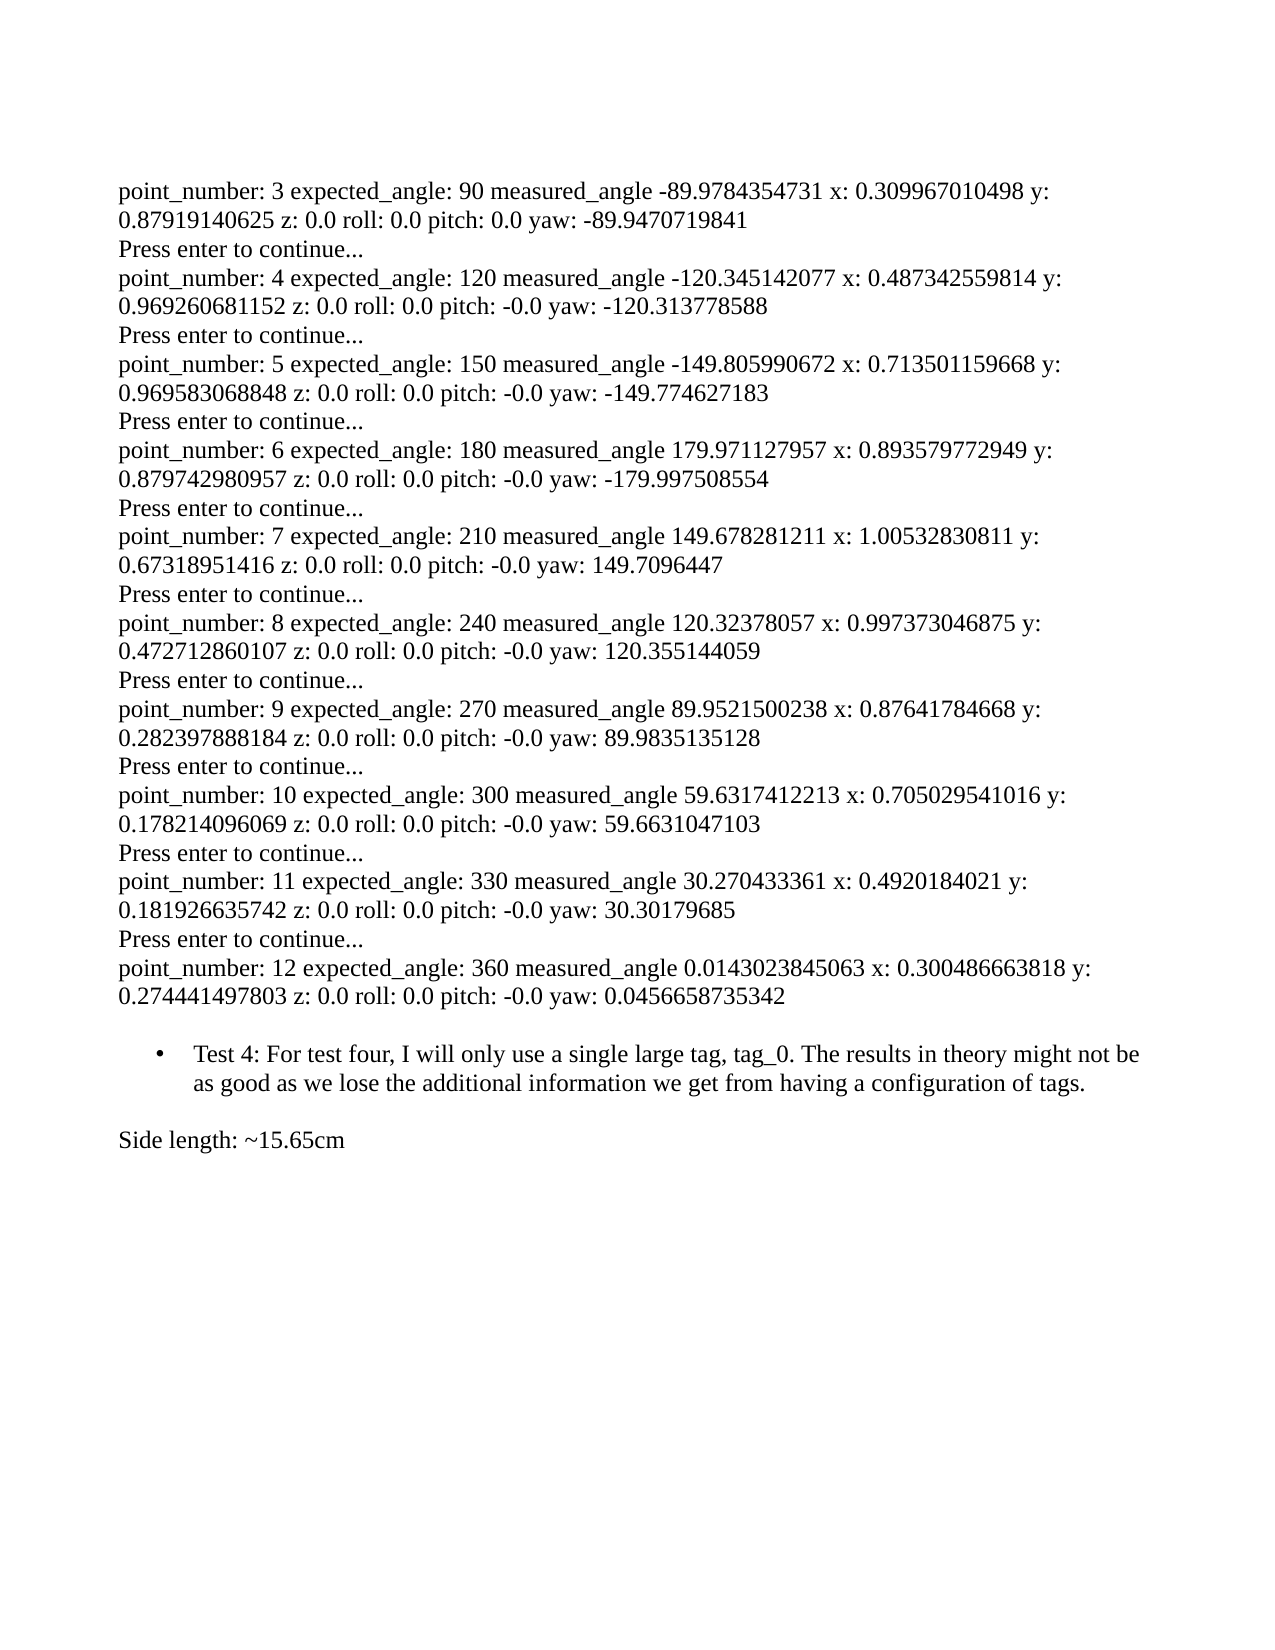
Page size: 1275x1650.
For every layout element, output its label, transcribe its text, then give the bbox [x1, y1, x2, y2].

text point_number: 7 expected_angle: 210 measured_angle 149.678281211 x: 1.00532830811 y: 0.67318951416 z: 0.0 roll: 0.0 pitch: -0.0 yaw: 149.7096447 [118, 521, 1157, 579]
text Side length: ~15.65cm [118, 1125, 1157, 1154]
text point_number: 3 expected_angle: 90 measured_angle -89.9784354731 x: 0.309967010498 y: 0.87919140625 z: 0.0 roll: 0.0 pitch: 0.0 yaw: -89.9470719841 [118, 176, 1157, 234]
text point_number: 6 expected_angle: 180 measured_angle 179.971127957 x: 0.893579772949 y: 0.879742980957 z: 0.0 roll: 0.0 pitch: -0.0 yaw: -179.997508554 [118, 435, 1157, 493]
text Press enter to continue... [118, 320, 1157, 349]
text point_number: 11 expected_angle: 330 measured_angle 30.270433361 x: 0.4920184021 y: 0.181926635742 z: 0.0 roll: 0.0 pitch: -0.0 yaw: 30.30179685 [118, 866, 1157, 924]
text point_number: 10 expected_angle: 300 measured_angle 59.6317412213 x: 0.705029541016 y: 0.178214096069 z: 0.0 roll: 0.0 pitch: -0.0 yaw: 59.6631047103 [118, 780, 1157, 838]
text point_number: 8 expected_angle: 240 measured_angle 120.32378057 x: 0.997373046875 y: 0.472712860107 z: 0.0 roll: 0.0 pitch: -0.0 yaw: 120.355144059 [118, 608, 1157, 665]
text point_number: 12 expected_angle: 360 measured_angle 0.0143023845063 x: 0.300486663818 y: 0.274441497803 z: 0.0 roll: 0.0 pitch: -0.0 yaw: 0.0456658735342 [118, 953, 1157, 1010]
text Press enter to continue... [118, 406, 1157, 435]
text Press enter to continue... [118, 665, 1157, 694]
text Press enter to continue... [118, 838, 1157, 866]
text point_number: 5 expected_angle: 150 measured_angle -149.805990672 x: 0.713501159668 y: 0.969583068848 z: 0.0 roll: 0.0 pitch: -0.0 yaw: -149.774627183 [118, 349, 1157, 406]
text Press enter to continue... [118, 234, 1157, 263]
text point_number: 4 expected_angle: 120 measured_angle -120.345142077 x: 0.487342559814 y: 0.969260681152 z: 0.0 roll: 0.0 pitch: -0.0 yaw: -120.313778588 [118, 263, 1157, 320]
text Press enter to continue... [118, 924, 1157, 953]
text Press enter to continue... [118, 579, 1157, 608]
text Press enter to continue... [118, 751, 1157, 780]
text Press enter to continue... [118, 493, 1157, 521]
list Test 4: For test four, I will only use a single large tag, tag_0. The results in theory might not be as good as we lose the additional information we get from having a configuration of tags. [156, 1039, 1157, 1096]
text point_number: 9 expected_angle: 270 measured_angle 89.9521500238 x: 0.87641784668 y: 0.282397888184 z: 0.0 roll: 0.0 pitch: -0.0 yaw: 89.9835135128 [118, 694, 1157, 751]
